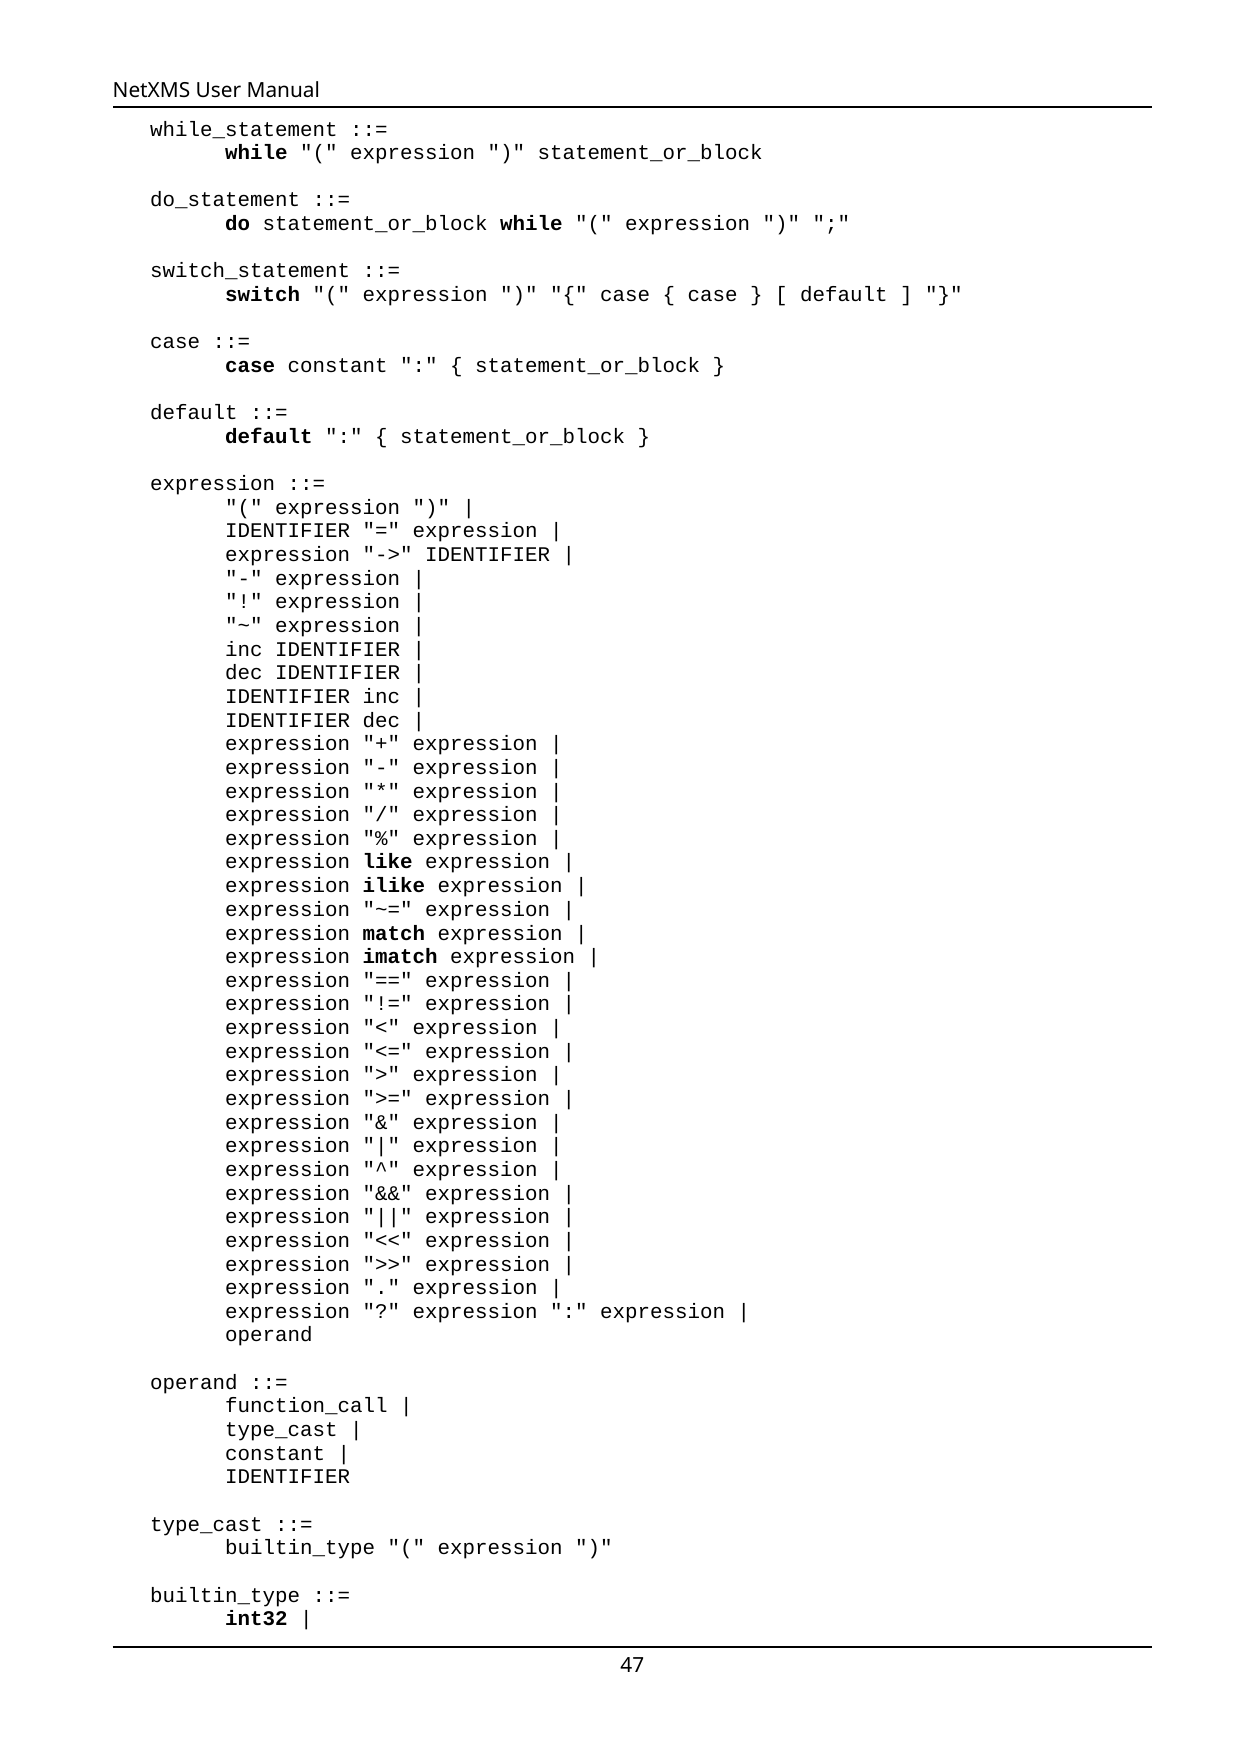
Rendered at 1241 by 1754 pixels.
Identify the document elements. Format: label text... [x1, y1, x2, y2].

text expression "&" expression | [150, 1112, 1152, 1135]
text expression "/" expression | [150, 804, 1152, 828]
text expression "<=" expression | [150, 1041, 1152, 1064]
text int32 | [150, 1608, 1152, 1632]
text do statement_or_block while "(" expression ")" ";" [150, 213, 1152, 237]
text expression ">" expression | [150, 1064, 1152, 1088]
text case ::= [150, 331, 1152, 355]
text inc IDENTIFIER | [150, 639, 1152, 662]
text "~" expression | [150, 615, 1152, 639]
text expression "~=" expression | [150, 899, 1152, 922]
text operand ::= [150, 1372, 1152, 1395]
text IDENTIFIER [150, 1466, 1152, 1490]
text constant | [150, 1443, 1152, 1466]
text case constant ":" { statement_or_block } [150, 355, 1152, 379]
text expression "<" expression | [150, 1017, 1152, 1041]
text function_call | [150, 1395, 1152, 1419]
text IDENTIFIER dec | [150, 710, 1152, 733]
text "!" expression | [150, 591, 1152, 615]
text expression "%" expression | [150, 828, 1152, 852]
text expression ">=" expression | [150, 1088, 1152, 1112]
text default ":" { statement_or_block } [150, 426, 1152, 449]
text expression "|" expression | [150, 1135, 1152, 1159]
text expression "&&" expression | [150, 1183, 1152, 1206]
text expression "==" expression | [150, 970, 1152, 993]
text "-" expression | [150, 568, 1152, 591]
text expression ilike expression | [150, 875, 1152, 899]
text expression ::= [150, 473, 1152, 497]
text type_cast ::= [150, 1514, 1152, 1537]
text expression ">>" expression | [150, 1253, 1152, 1277]
text builtin_type ::= [150, 1584, 1152, 1608]
text expression "+" expression | [150, 733, 1152, 757]
text expression like expression | [150, 852, 1152, 875]
text expression "^" expression | [150, 1159, 1152, 1183]
text dec IDENTIFIER | [150, 662, 1152, 686]
text IDENTIFIER "=" expression | [150, 521, 1152, 544]
text do_statement ::= [150, 189, 1152, 213]
text expression "-" expression | [150, 757, 1152, 781]
text switch_statement ::= [150, 260, 1152, 284]
text builtin_type "(" expression ")" [150, 1537, 1152, 1561]
text expression imatch expression | [150, 946, 1152, 970]
text IDENTIFIER inc | [150, 686, 1152, 710]
text "(" expression ")" | [150, 497, 1152, 521]
text while_statement ::= [150, 118, 1152, 142]
text expression "." expression | [150, 1277, 1152, 1301]
text default ::= [150, 402, 1152, 426]
text expression match expression | [150, 922, 1152, 946]
text expression "?" expression ":" expression | [150, 1301, 1152, 1324]
text expression "<<" expression | [150, 1230, 1152, 1253]
text expression "->" IDENTIFIER | [150, 544, 1152, 568]
text switch "(" expression ")" "{" case { case } [ default ] "}" [150, 284, 1152, 308]
text expression "||" expression | [150, 1206, 1152, 1230]
text operand [150, 1324, 1152, 1348]
text while "(" expression ")" statement_or_block [150, 142, 1152, 166]
text expression "*" expression | [150, 781, 1152, 804]
text type_cast | [150, 1419, 1152, 1443]
text expression "!=" expression | [150, 993, 1152, 1017]
